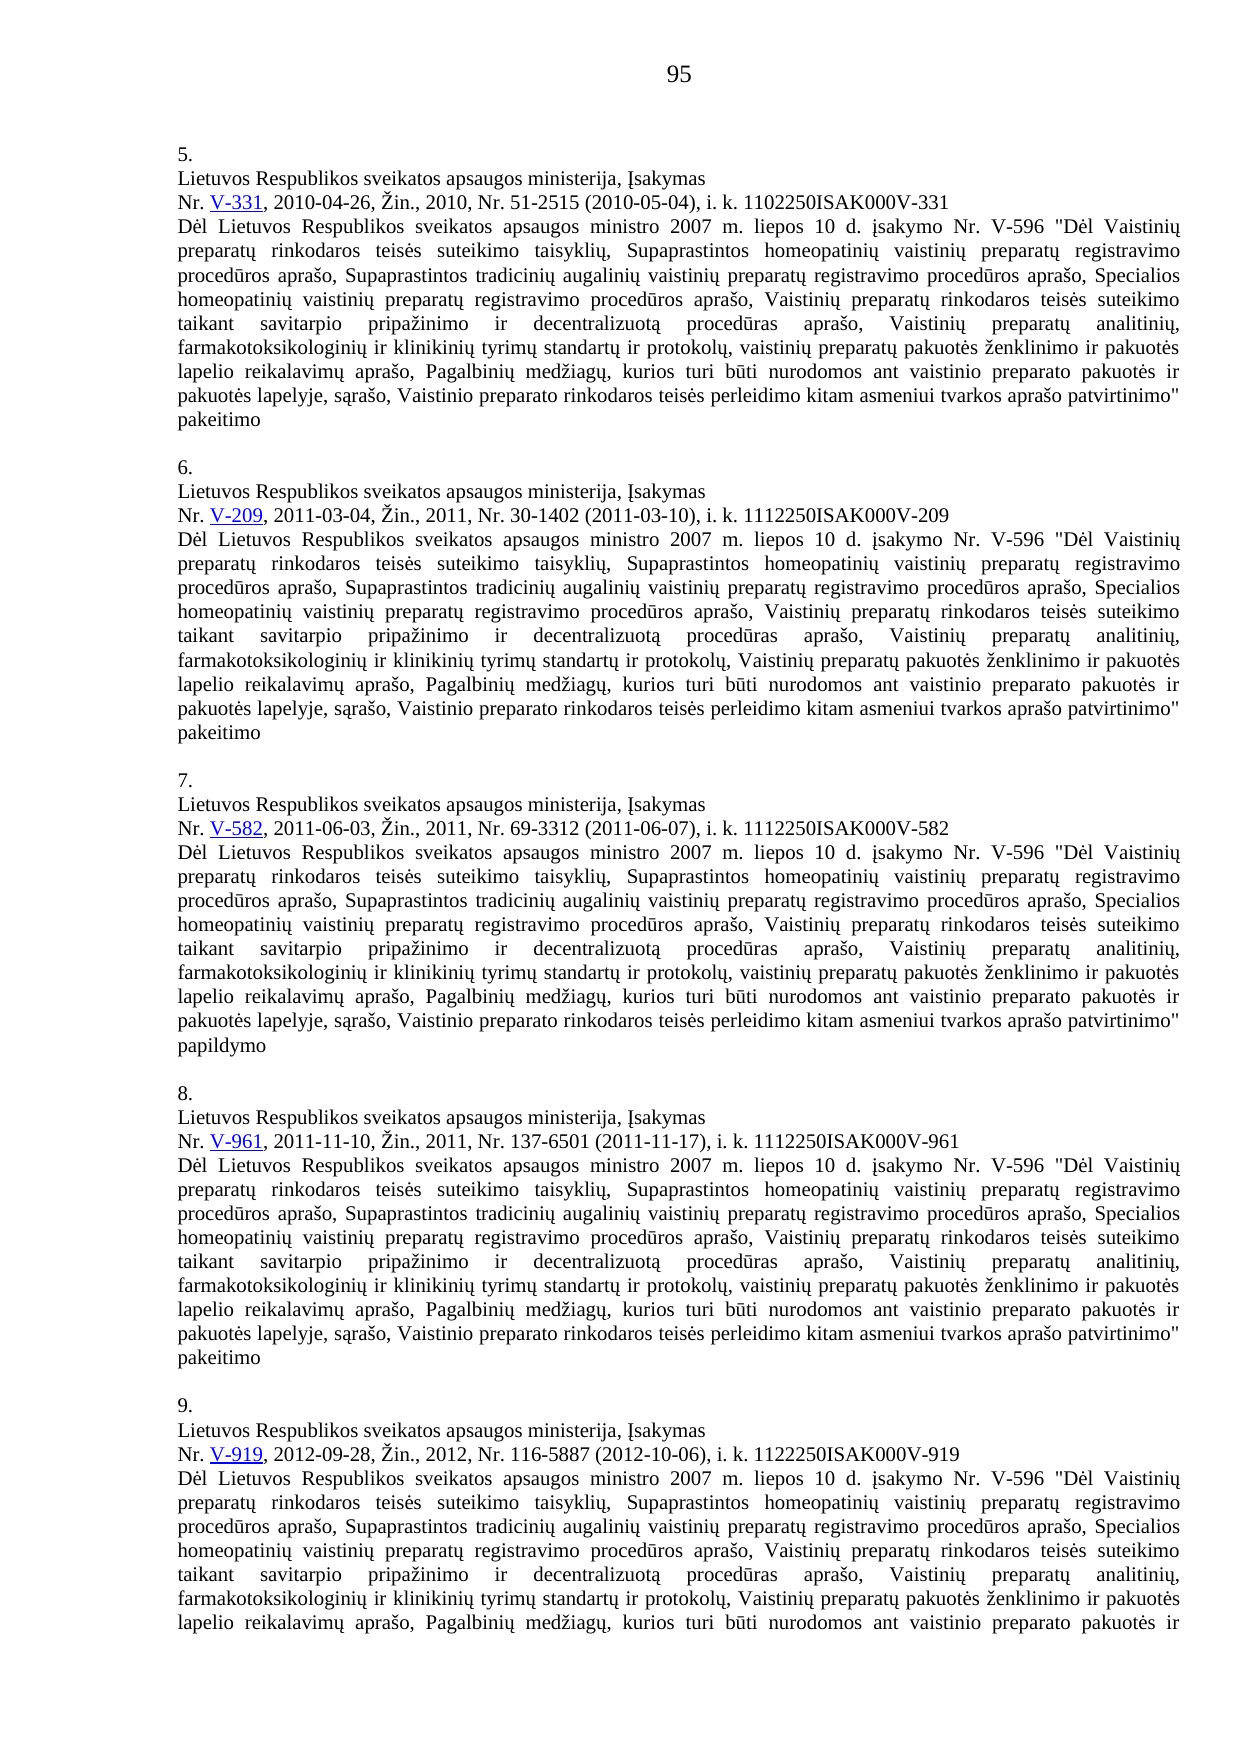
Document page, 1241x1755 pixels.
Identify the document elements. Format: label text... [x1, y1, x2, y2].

text Lietuvos Respublikos sveikatos apsaugos ministerija, Įsakymas [177, 792, 1181, 816]
text Nr. V-209, 2011-03-04, Žin., 2011, Nr. 30-1402 (2011-03-10), i. k. 1112250ISAK000V-209 [177, 503, 1181, 527]
text 5. [177, 142, 1181, 166]
text Lietuvos Respublikos sveikatos apsaugos ministerija, Įsakymas [177, 1105, 1181, 1129]
text Nr. V-331, 2010-04-26, Žin., 2010, Nr. 51-2515 (2010-05-04), i. k. 1102250ISAK000V-331 [177, 190, 1181, 214]
text 7. [177, 768, 1181, 792]
text 9. [177, 1393, 1181, 1417]
text Lietuvos Respublikos sveikatos apsaugos ministerija, Įsakymas [177, 479, 1181, 503]
text Lietuvos Respublikos sveikatos apsaugos ministerija, Įsakymas [177, 1417, 1181, 1442]
text Dėl Lietuvos Respublikos sveikatos apsaugos ministro 2007 m. liepos 10 d. įsakymo Nr. V-596 "Dėl Vaistinių preparatų rinkodaros teisės suteikimo taisyklių, Supaprastintos homeopatinių vaistinių preparatų registravimo procedūros aprašo, Supaprastintos tradicinių augalinių vaistinių preparatų registravimo procedūros aprašo, Specialios homeopatinių vaistinių preparatų registravimo procedūros aprašo, Vaistinių preparatų rinkodaros teisės suteikimo taikant savitarpio pripažinimo ir decentralizuotą procedūras aprašo, Vaistinių preparatų analitinių, farmakotoksikologinių ir klinikinių tyrimų standartų ir protokolų, Vaistinių preparatų pakuotės ženklinimo ir pakuotės lapelio reikalavimų aprašo, Pagalbinių medžiagų, kurios turi būti nurodomos ant vaistinio preparato pakuotės ir [177, 1466, 1181, 1634]
text Nr. V-919, 2012-09-28, Žin., 2012, Nr. 116-5887 (2012-10-06), i. k. 1122250ISAK000V-919 [177, 1442, 1181, 1466]
text 6. [177, 455, 1181, 479]
text Dėl Lietuvos Respublikos sveikatos apsaugos ministro 2007 m. liepos 10 d. įsakymo Nr. V-596 "Dėl Vaistinių preparatų rinkodaros teisės suteikimo taisyklių, Supaprastintos homeopatinių vaistinių preparatų registravimo procedūros aprašo, Supaprastintos tradicinių augalinių vaistinių preparatų registravimo procedūros aprašo, Specialios homeopatinių vaistinių preparatų registravimo procedūros aprašo, Vaistinių preparatų rinkodaros teisės suteikimo taikant savitarpio pripažinimo ir decentralizuotą procedūras aprašo, Vaistinių preparatų analitinių, farmakotoksikologinių ir klinikinių tyrimų standartų ir protokolų, Vaistinių preparatų pakuotės ženklinimo ir pakuotės lapelio reikalavimų aprašo, Pagalbinių medžiagų, kurios turi būti nurodomos ant vaistinio preparato pakuotės ir pakuotės lapelyje, sąrašo, Vaistinio preparato rinkodaros teisės perleidimo kitam asmeniui tvarkos aprašo patvirtinimo" pakeitimo [177, 527, 1181, 744]
text Nr. V-961, 2011-11-10, Žin., 2011, Nr. 137-6501 (2011-11-17), i. k. 1112250ISAK000V-961 [177, 1129, 1181, 1153]
text Nr. V-582, 2011-06-03, Žin., 2011, Nr. 69-3312 (2011-06-07), i. k. 1112250ISAK000V-582 [177, 816, 1181, 840]
text Dėl Lietuvos Respublikos sveikatos apsaugos ministro 2007 m. liepos 10 d. įsakymo Nr. V-596 "Dėl Vaistinių preparatų rinkodaros teisės suteikimo taisyklių, Supaprastintos homeopatinių vaistinių preparatų registravimo procedūros aprašo, Supaprastintos tradicinių augalinių vaistinių preparatų registravimo procedūros aprašo, Specialios homeopatinių vaistinių preparatų registravimo procedūros aprašo, Vaistinių preparatų rinkodaros teisės suteikimo taikant savitarpio pripažinimo ir decentralizuotą procedūras aprašo, Vaistinių preparatų analitinių, farmakotoksikologinių ir klinikinių tyrimų standartų ir protokolų, vaistinių preparatų pakuotės ženklinimo ir pakuotės lapelio reikalavimų aprašo, Pagalbinių medžiagų, kurios turi būti nurodomos ant vaistinio preparato pakuotės ir pakuotės lapelyje, sąrašo, Vaistinio preparato rinkodaros teisės perleidimo kitam asmeniui tvarkos aprašo patvirtinimo" pakeitimo [177, 1153, 1181, 1369]
text Dėl Lietuvos Respublikos sveikatos apsaugos ministro 2007 m. liepos 10 d. įsakymo Nr. V-596 "Dėl Vaistinių preparatų rinkodaros teisės suteikimo taisyklių, Supaprastintos homeopatinių vaistinių preparatų registravimo procedūros aprašo, Supaprastintos tradicinių augalinių vaistinių preparatų registravimo procedūros aprašo, Specialios homeopatinių vaistinių preparatų registravimo procedūros aprašo, Vaistinių preparatų rinkodaros teisės suteikimo taikant savitarpio pripažinimo ir decentralizuotą procedūras aprašo, Vaistinių preparatų analitinių, farmakotoksikologinių ir klinikinių tyrimų standartų ir protokolų, vaistinių preparatų pakuotės ženklinimo ir pakuotės lapelio reikalavimų aprašo, Pagalbinių medžiagų, kurios turi būti nurodomos ant vaistinio preparato pakuotės ir pakuotės lapelyje, sąrašo, Vaistinio preparato rinkodaros teisės perleidimo kitam asmeniui tvarkos aprašo patvirtinimo" papildymo [177, 840, 1181, 1057]
text 8. [177, 1081, 1181, 1105]
text Lietuvos Respublikos sveikatos apsaugos ministerija, Įsakymas [177, 166, 1181, 190]
text Dėl Lietuvos Respublikos sveikatos apsaugos ministro 2007 m. liepos 10 d. įsakymo Nr. V-596 "Dėl Vaistinių preparatų rinkodaros teisės suteikimo taisyklių, Supaprastintos homeopatinių vaistinių preparatų registravimo procedūros aprašo, Supaprastintos tradicinių augalinių vaistinių preparatų registravimo procedūros aprašo, Specialios homeopatinių vaistinių preparatų registravimo procedūros aprašo, Vaistinių preparatų rinkodaros teisės suteikimo taikant savitarpio pripažinimo ir decentralizuotą procedūras aprašo, Vaistinių preparatų analitinių, farmakotoksikologinių ir klinikinių tyrimų standartų ir protokolų, vaistinių preparatų pakuotės ženklinimo ir pakuotės lapelio reikalavimų aprašo, Pagalbinių medžiagų, kurios turi būti nurodomos ant vaistinio preparato pakuotės ir pakuotės lapelyje, sąrašo, Vaistinio preparato rinkodaros teisės perleidimo kitam asmeniui tvarkos aprašo patvirtinimo" pakeitimo [177, 214, 1181, 431]
